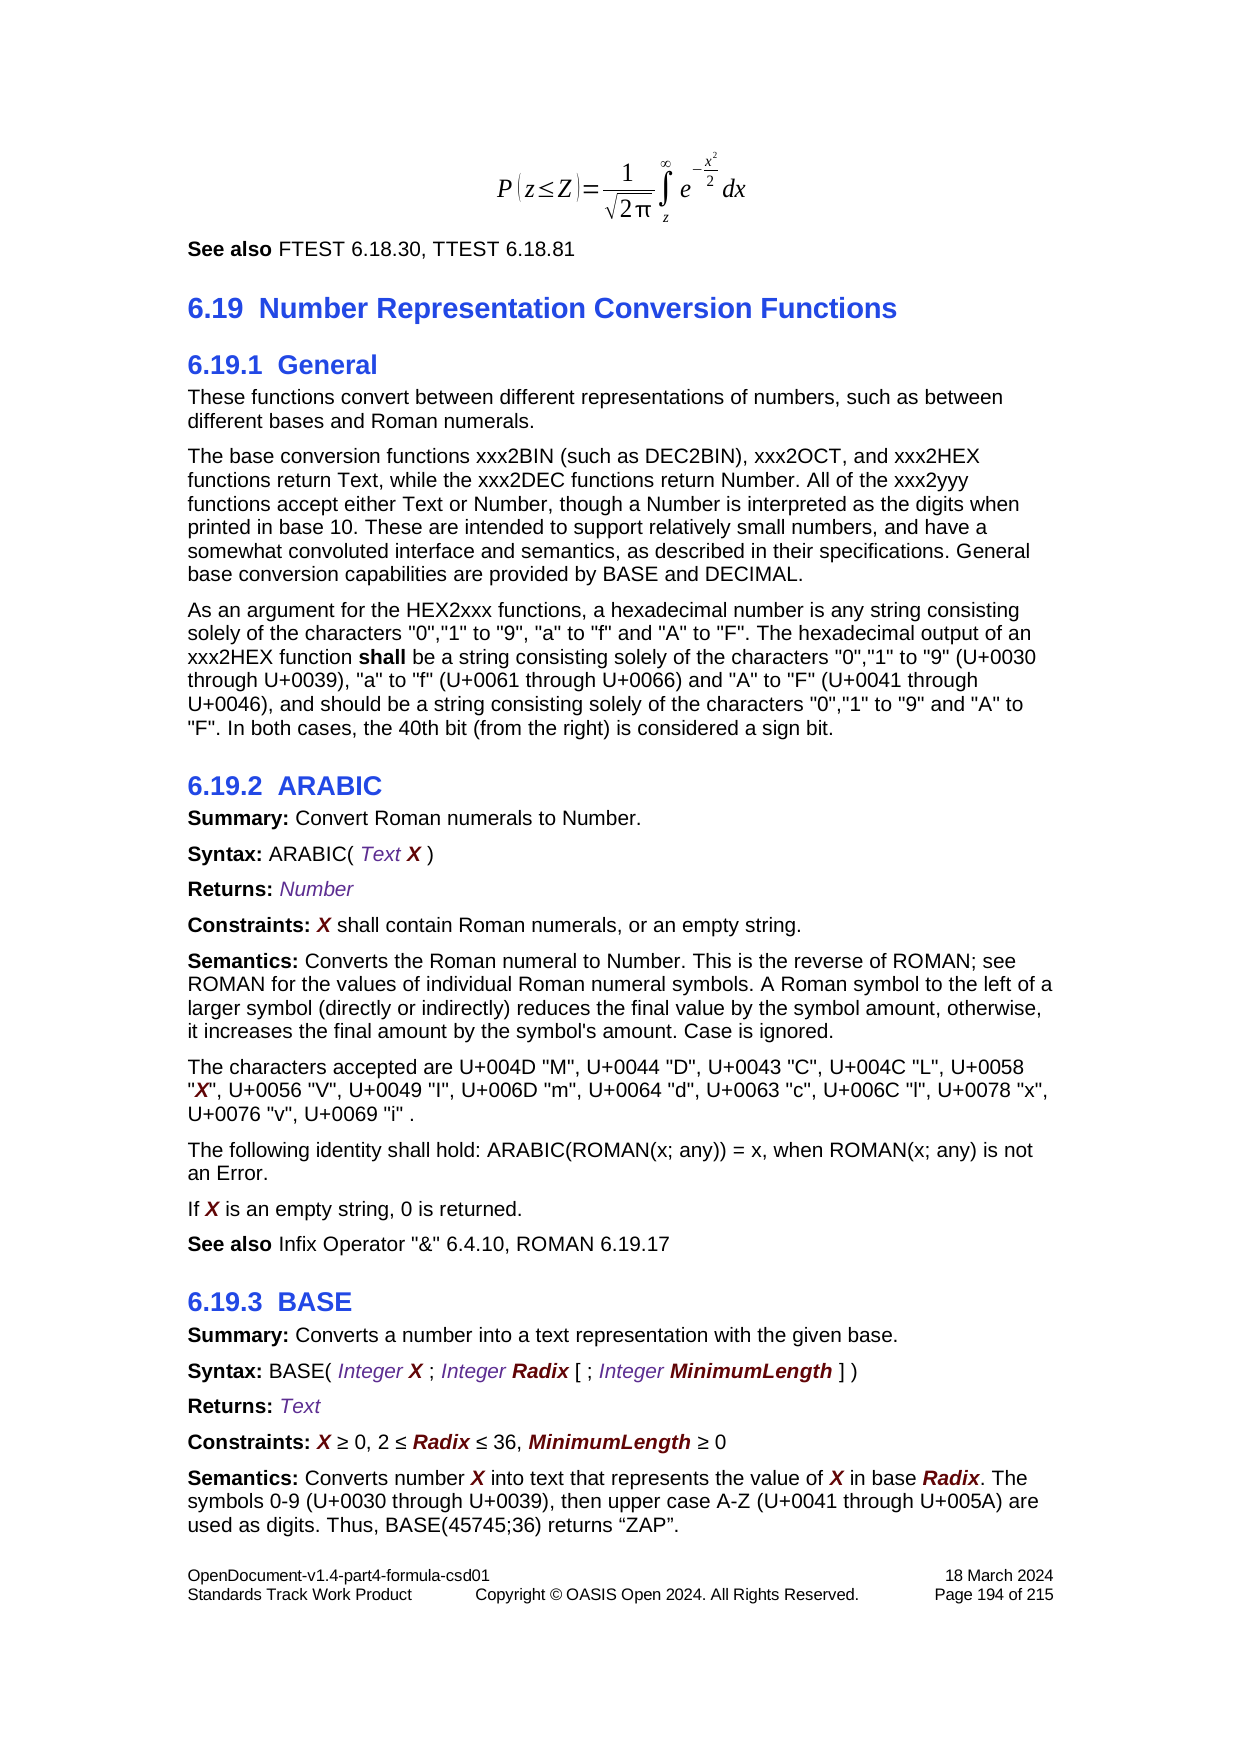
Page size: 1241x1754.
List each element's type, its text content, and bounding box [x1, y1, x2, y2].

text Returns: Number [187, 878, 1053, 901]
text Syntax: ARABIC( Text X ) [187, 842, 1053, 866]
subtitle ARABIC [187, 771, 1053, 801]
text Returns: Text [187, 1395, 1053, 1418]
text Syntax: BASE( Integer X ; Integer Radix [ ; Integer MinimumLength ] ) [187, 1359, 1053, 1383]
text The following identity shall hold: ARABIC(ROMAN(x; any)) = x, when ROMAN(x; any) is not an Error. [187, 1138, 1053, 1185]
text See also Infix Operator "&" 6.4.10, ROMAN 6.19.17 [187, 1233, 1053, 1256]
subtitle BASE [187, 1287, 1053, 1317]
text Summary: Convert Roman numerals to Number. [187, 807, 1053, 830]
text These functions convert between different representations of numbers, such as between different bases and Roman numerals. [187, 386, 1053, 433]
text Constraints: X shall contain Roman numerals, or an empty string. [187, 913, 1053, 937]
text If X is an empty string, 0 is returned. [187, 1197, 1053, 1221]
text See also FTEST 6.18.30, TTEST 6.18.81 [187, 238, 1053, 261]
text Semantics: Converts the Roman numeral to Number. This is the reverse of ROMAN; see ROMAN for the values of individual Roman numeral symbols. A Roman symbol to the left of a larger symbol (directly or indirectly) reduces the final value by the symbol amount, otherwise, it increases the final amount by the symbol's amount. Case is ignored. [187, 949, 1053, 1043]
text The characters accepted are U+004D "M", U+0044 "D", U+0043 "C", U+004C "L", U+0058 "X", U+0056 "V", U+0049 "I", U+006D "m", U+0064 "d", U+0063 "c", U+006C "l", U+0078 "x", U+0076 "v", U+0069 "i" . [187, 1055, 1053, 1126]
text Constraints: X ≥ 0, 2 ≤ Radix ≤ 36, MinimumLength ≥ 0 [187, 1430, 1053, 1454]
subtitle Number Representation Conversion Functions [187, 292, 1053, 325]
subtitle General [187, 350, 1053, 380]
text Semantics: Converts number X into text that represents the value of X in base Radix. The symbols 0-9 (U+0030 through U+0039), then upper case A-Z (U+0041 through U+005A) are used as digits. Thus, BASE(45745;36) returns “ZAP”. [187, 1466, 1053, 1537]
text The base conversion functions xxx2BIN (such as DEC2BIN), xxx2OCT, and xxx2HEX functions return Text, while the xxx2DEC functions return Number. All of the xxx2yyy functions accept either Text or Number, though a Number is interpreted as the digits when printed in base 10. These are intended to support relatively small numbers, and have a somewhat convoluted interface and semantics, as described in their specifications. General base conversion capabilities are provided by BASE and DECIMAL. [187, 445, 1053, 586]
text Summary: Converts a number into a text representation with the given base. [187, 1323, 1053, 1347]
text As an argument for the HEX2xxx functions, a hexadecimal number is any string consisting solely of the characters "0","1" to "9", "a" to "f" and "A" to "F". The hexadecimal output of an xxx2HEX function shall be a string consisting solely of the characters "0","1" to "9" (U+0030 through U+0039), "a" to "f" (U+0061 through U+0066) and "A" to "F" (U+0041 through U+0046), and should be a string consisting solely of the characters "0","1" to "9" and "A" to "F". In both cases, the 40th bit (from the right) is considered a sign bit. [187, 598, 1053, 739]
